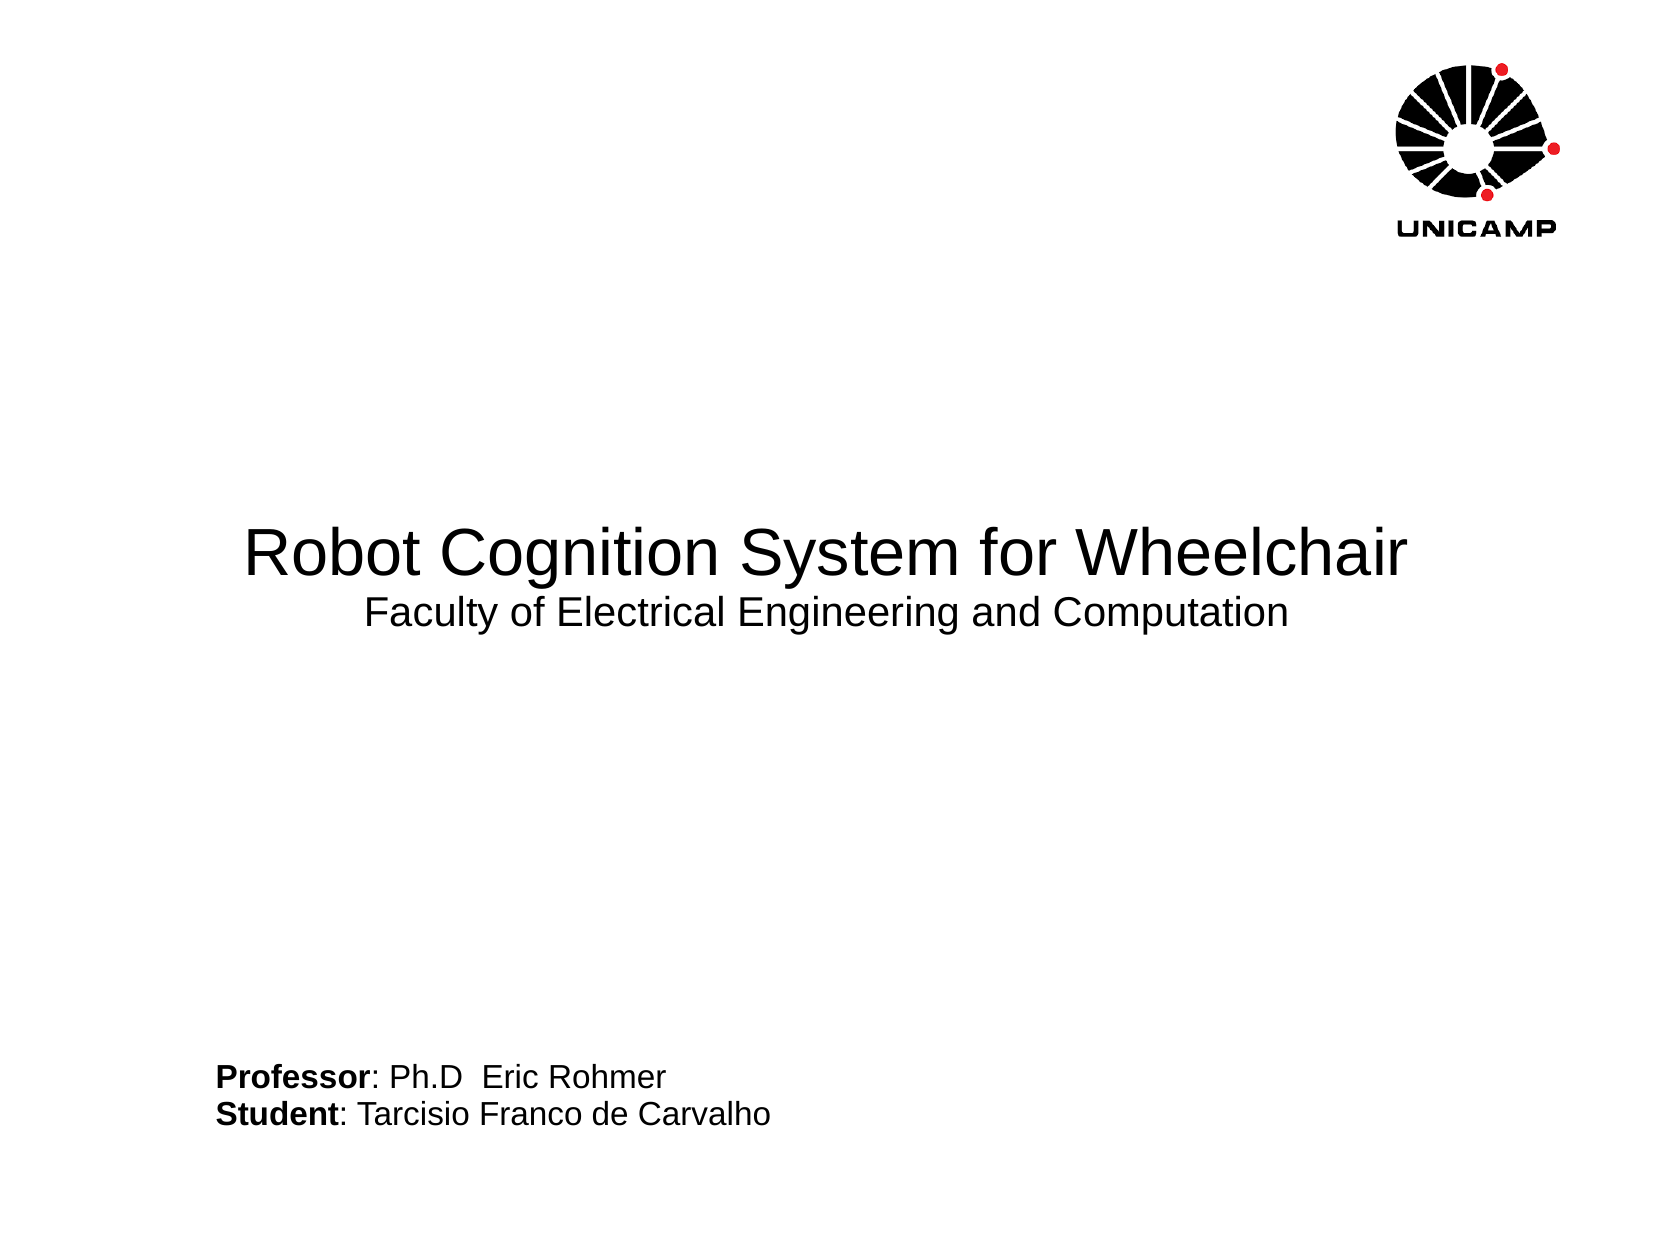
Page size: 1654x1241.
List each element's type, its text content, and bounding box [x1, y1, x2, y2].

text_box Professor: Ph.D Eric Rohmer Student: Tarcisio Franco de Carvalho [200, 1051, 934, 1150]
picture [1395, 63, 1560, 237]
subtitle Robot Cognition System for Wheelchair Faculty of Electrical Engineering and Computation [82, 290, 1571, 1010]
